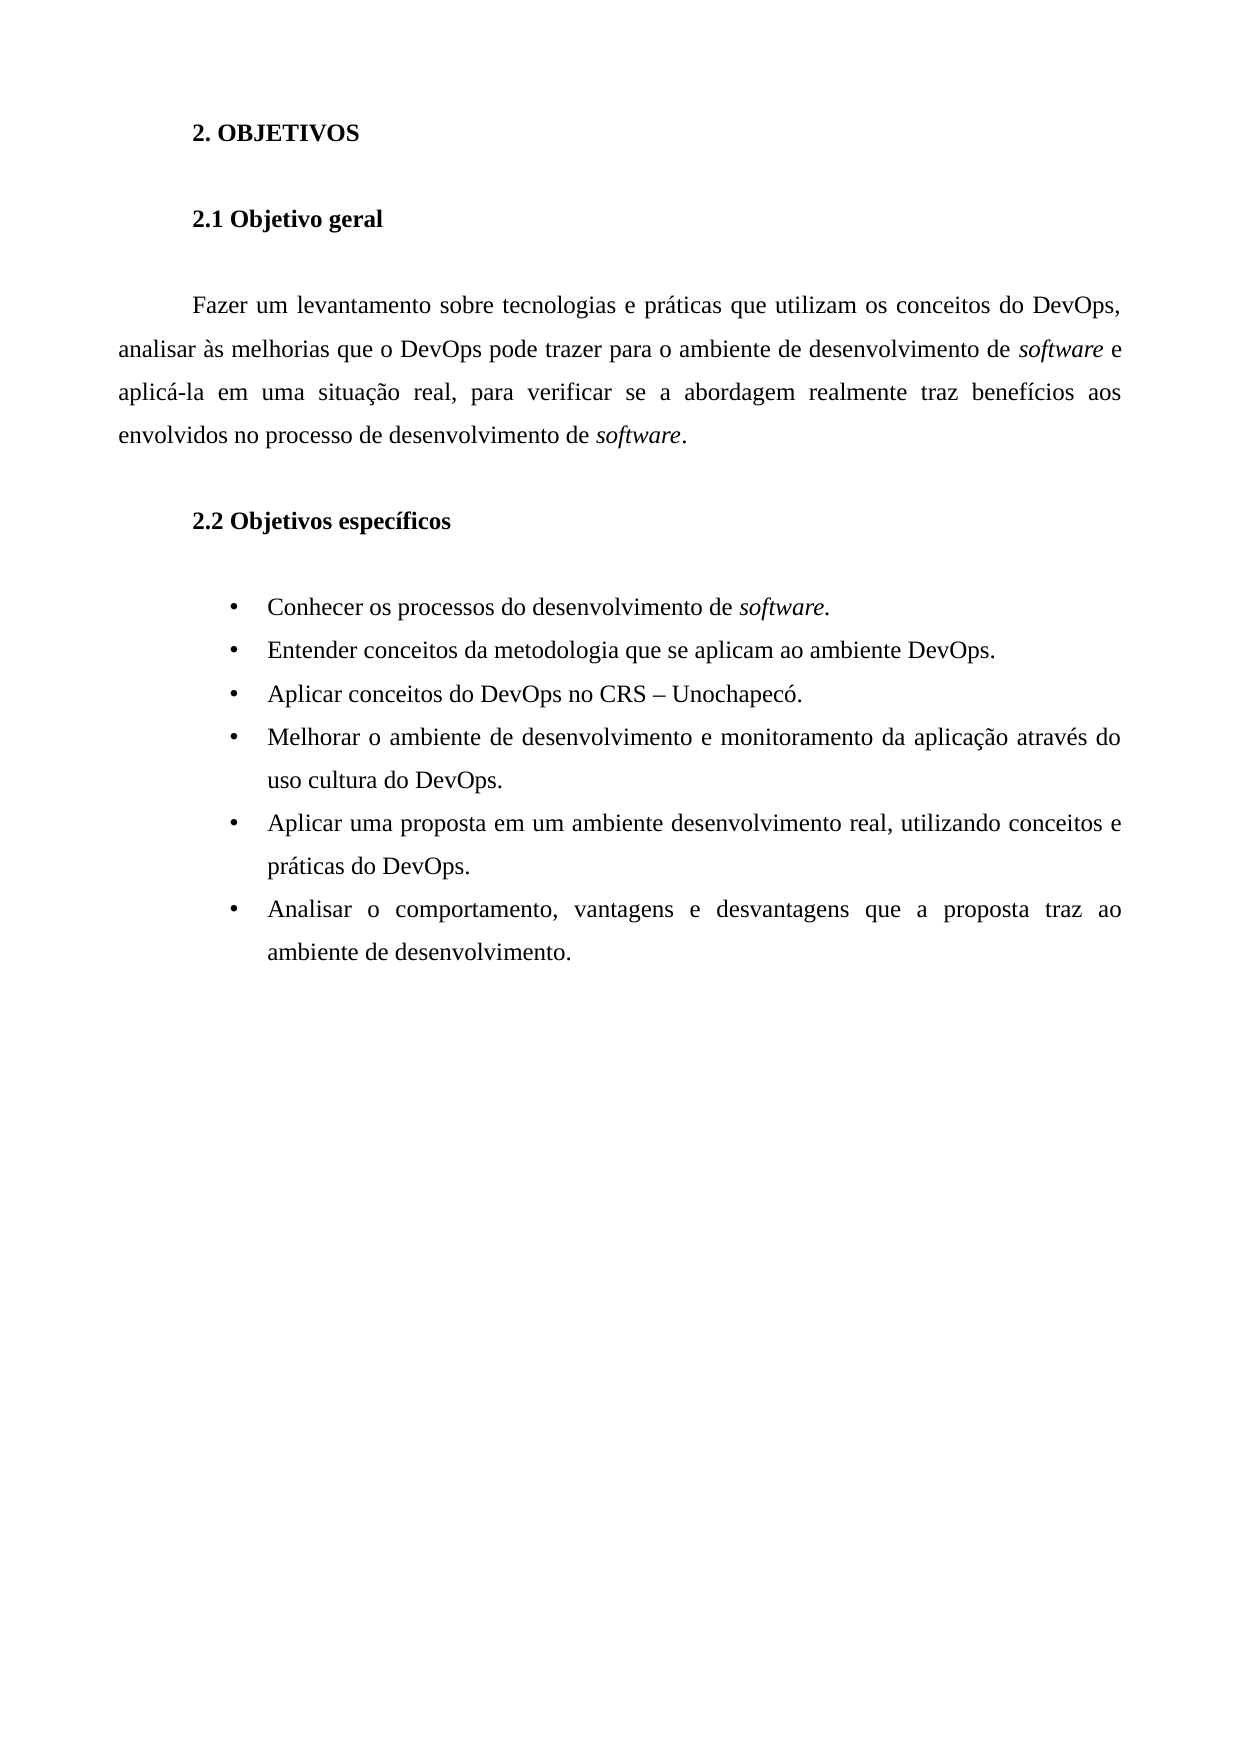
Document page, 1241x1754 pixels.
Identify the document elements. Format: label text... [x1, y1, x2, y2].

list Aplicar uma proposta em um ambiente desenvolvimento real, utilizando conceitos e práticas do DevOps. [229, 808, 1122, 880]
list Melhorar o ambiente de desenvolvimento e monitoramento da aplicação através do uso cultura do DevOps. [229, 722, 1122, 794]
text 2.2 Objetivos específicos [192, 506, 1122, 535]
list Entender conceitos da metodologia que se aplicam ao ambiente DevOps. [229, 636, 1122, 664]
text 2.1 Objetivo geral [118, 204, 1122, 233]
text Fazer um levantamento sobre tecnologias e práticas que utilizam os conceitos do DevOps, analisar às melhorias que o DevOps pode trazer para o ambiente de desenvolvimento de software e aplicá-la em uma situação real, para verificar se a abordagem realmente traz benefícios aos envolvidos no processo de desenvolvimento de software. [118, 291, 1122, 449]
list Conhecer os processos do desenvolvimento de software. [229, 592, 1122, 621]
list Aplicar conceitos do DevOps no CRS – Unochapecó. [229, 679, 1122, 707]
text 2. OBJETIVOS [118, 118, 1122, 147]
list Analisar o comportamento, vantagens e desvantagens que a proposta traz ao ambiente de desenvolvimento. [229, 894, 1122, 966]
